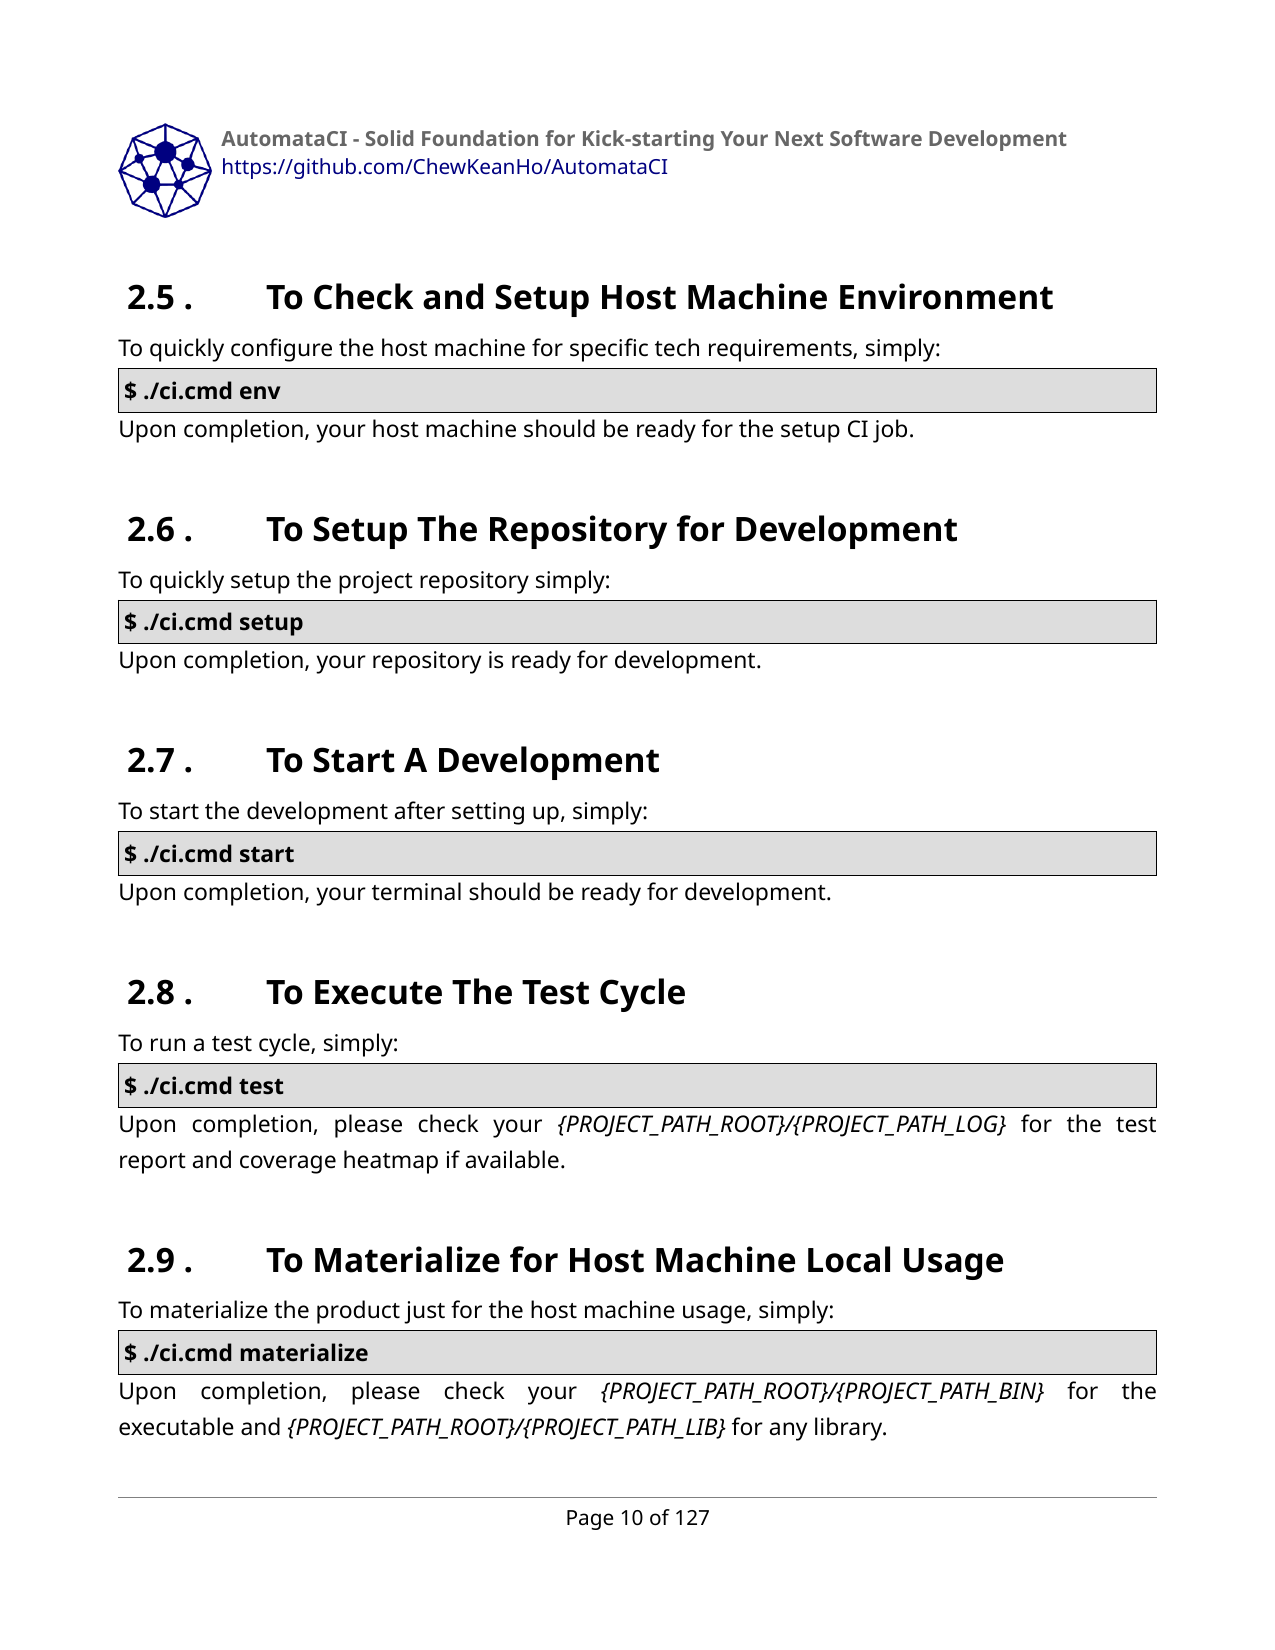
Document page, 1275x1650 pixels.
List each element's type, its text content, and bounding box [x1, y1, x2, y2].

text Upon completion, please check your {PROJECT_PATH_ROOT}/{PROJECT_PATH_BIN} for the executable and {PROJECT_PATH_ROOT}/{PROJECT_PATH_LIB} for any library. [118, 1375, 1157, 1442]
text Upon completion, please check your {PROJECT_PATH_ROOT}/{PROJECT_PATH_LOG} for the test report and coverage heatmap if available. [118, 1108, 1157, 1175]
table_header $ ./ci.cmd env [119, 369, 1156, 412]
text To quickly setup the project repository simply: [118, 563, 1157, 595]
subtitle To Execute The Test Cycle [118, 969, 1157, 1014]
table_header $ ./ci.cmd test [119, 1064, 1156, 1107]
subtitle To Check and Setup Host Machine Environment [118, 274, 1157, 319]
table_header $ ./ci.cmd materialize [119, 1331, 1156, 1374]
text Upon completion, your repository is ready for development. [118, 644, 1157, 676]
text To run a test cycle, simply: [118, 1027, 1157, 1058]
text Upon completion, your terminal should be ready for development. [118, 876, 1157, 907]
text Upon completion, your host machine should be ready for the setup CI job. [118, 413, 1157, 444]
text To quickly configure the host machine for specific tech requirements, simply: [118, 332, 1157, 363]
subtitle To Setup The Repository for Development [118, 505, 1157, 551]
table_header $ ./ci.cmd setup [119, 601, 1156, 643]
text To start the development after setting up, simply: [118, 795, 1157, 826]
subtitle To Materialize for Host Machine Local Usage [118, 1236, 1157, 1282]
subtitle To Start A Development [118, 737, 1157, 783]
table_header $ ./ci.cmd start [119, 832, 1156, 875]
text To materialize the product just for the host machine usage, simply: [118, 1294, 1157, 1326]
picture [118, 123, 212, 218]
